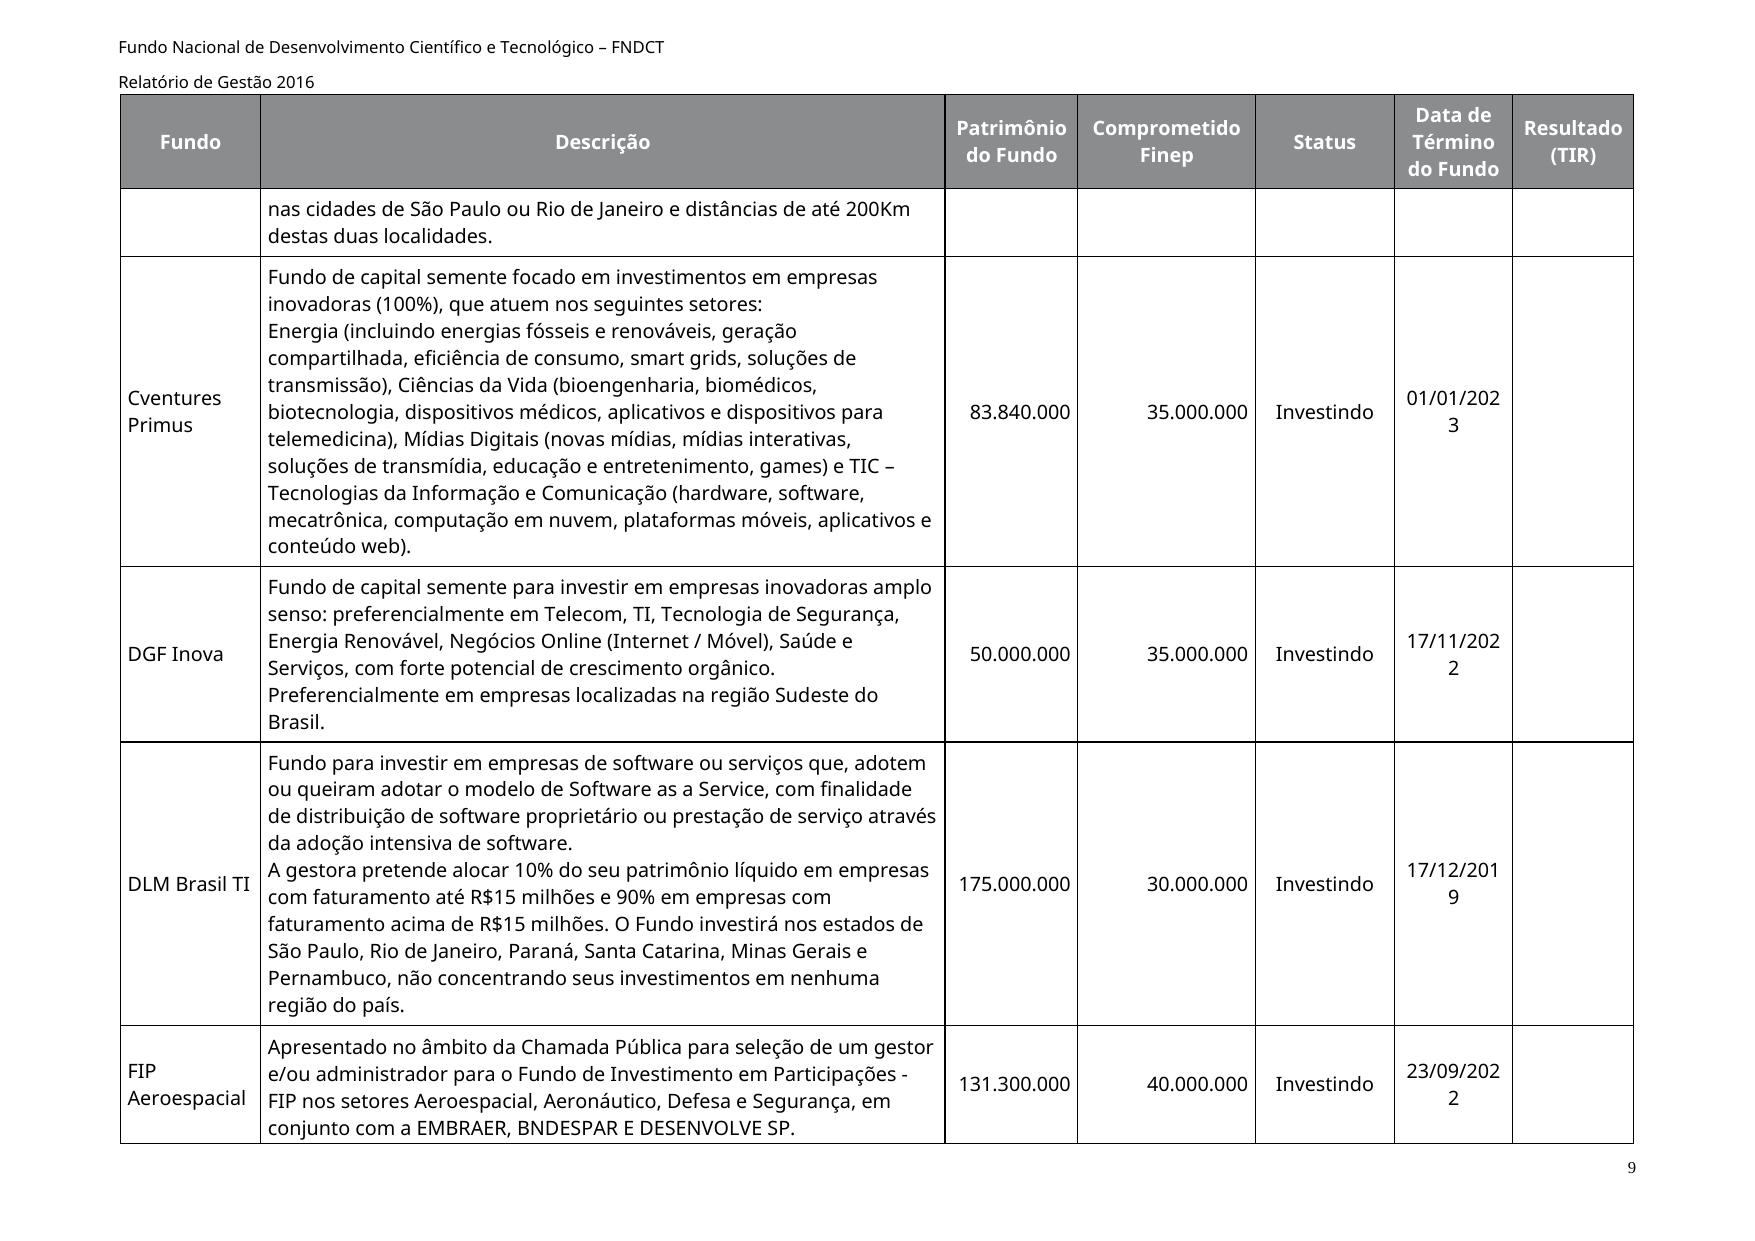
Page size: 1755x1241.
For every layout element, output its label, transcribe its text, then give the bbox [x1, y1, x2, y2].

table_cell 175.000.000 [946, 743, 1077, 1025]
table_cell Investindo [1256, 1026, 1394, 1143]
table_cell Cventures Primus [121, 257, 260, 566]
table_cell DGF Inova [121, 567, 260, 741]
table_cell 17/12/2019 [1395, 743, 1512, 1025]
table_cell 40.000.000 [1078, 1026, 1255, 1143]
table_cell [1256, 189, 1394, 256]
table_cell 83.840.000 [946, 257, 1077, 566]
table_header Descrição [261, 95, 944, 188]
table_cell [1513, 189, 1633, 256]
table_header Patrimônio do Fundo [946, 95, 1077, 188]
table_header Fundo [121, 95, 260, 188]
table_cell Investindo [1256, 567, 1394, 741]
table_cell 01/01/2023 [1395, 257, 1512, 566]
table_cell [1513, 257, 1633, 566]
table_cell [946, 189, 1077, 256]
table_cell nas cidades de São Paulo ou Rio de Janeiro e distâncias de até 200Km destas duas localidades. [261, 189, 944, 256]
table_cell [1513, 743, 1633, 1025]
table_cell [1078, 189, 1255, 256]
table_cell 30.000.000 [1078, 743, 1255, 1025]
table_cell Fundo de capital semente focado em investimentos em empresas inovadoras (100%), que atuem nos seguintes setores: Energia (incluindo energias fósseis e renováveis, geração compartilhada, eficiência de consumo, smart grids, soluções de transmissão), Ciências da Vida (bioengenharia, biomédicos, biotecnologia, dispositivos médicos, aplicativos e dispositivos para telemedicina), Mídias Digitais (novas mídias, mídias interativas, soluções de transmídia, educação e entretenimento, games) e TIC – Tecnologias da Informação e Comunicação (hardware, software, mecatrônica, computação em nuvem, plataformas móveis, aplicativos e conteúdo web). [261, 257, 944, 566]
table_cell Fundo de capital semente para investir em empresas inovadoras amplo senso: preferencialmente em Telecom, TI, Tecnologia de Segurança, Energia Renovável, Negócios Online (Internet / Móvel), Saúde e Serviços, com forte potencial de crescimento orgânico. Preferencialmente em empresas localizadas na região Sudeste do Brasil. [261, 567, 944, 741]
table_cell Fundo para investir em empresas de software ou serviços que, adotem ou queiram adotar o modelo de Software as a Service, com finalidade de distribuição de software proprietário ou prestação de serviço através da adoção intensiva de software. A gestora pretende alocar 10% do seu patrimônio líquido em empresas com faturamento até R$15 milhões e 90% em empresas com faturamento acima de R$15 milhões. O Fundo investirá nos estados de São Paulo, Rio de Janeiro, Paraná, Santa Catarina, Minas Gerais e Pernambuco, não concentrando seus investimentos em nenhuma região do país. [261, 743, 944, 1025]
table_cell 50.000.000 [946, 567, 1077, 741]
table_header Status [1256, 95, 1394, 188]
table_cell FIP Aeroespacial [121, 1026, 260, 1143]
table_cell 35.000.000 [1078, 257, 1255, 566]
table_header Comprometido Finep [1078, 95, 1255, 188]
table_header Resultado (TIR) [1513, 95, 1633, 188]
table_header Data de Término do Fundo [1395, 95, 1512, 188]
table_cell 17/11/2022 [1395, 567, 1512, 741]
table_cell 23/09/2022 [1395, 1026, 1512, 1143]
table_cell [1513, 567, 1633, 741]
table_cell Investindo [1256, 743, 1394, 1025]
table_cell [1513, 1026, 1633, 1143]
table_cell Investindo [1256, 257, 1394, 566]
table_cell [121, 189, 260, 256]
table_cell 35.000.000 [1078, 567, 1255, 741]
table_cell 131.300.000 [946, 1026, 1077, 1143]
table_cell [1395, 189, 1512, 256]
table_cell DLM Brasil TI [121, 743, 260, 1025]
table_cell Apresentado no âmbito da Chamada Pública para seleção de um gestor e/ou administrador para o Fundo de Investimento em Participações - FIP nos setores Aeroespacial, Aeronáutico, Defesa e Segurança, em conjunto com a EMBRAER, BNDESPAR E DESENVOLVE SP. [261, 1026, 944, 1143]
